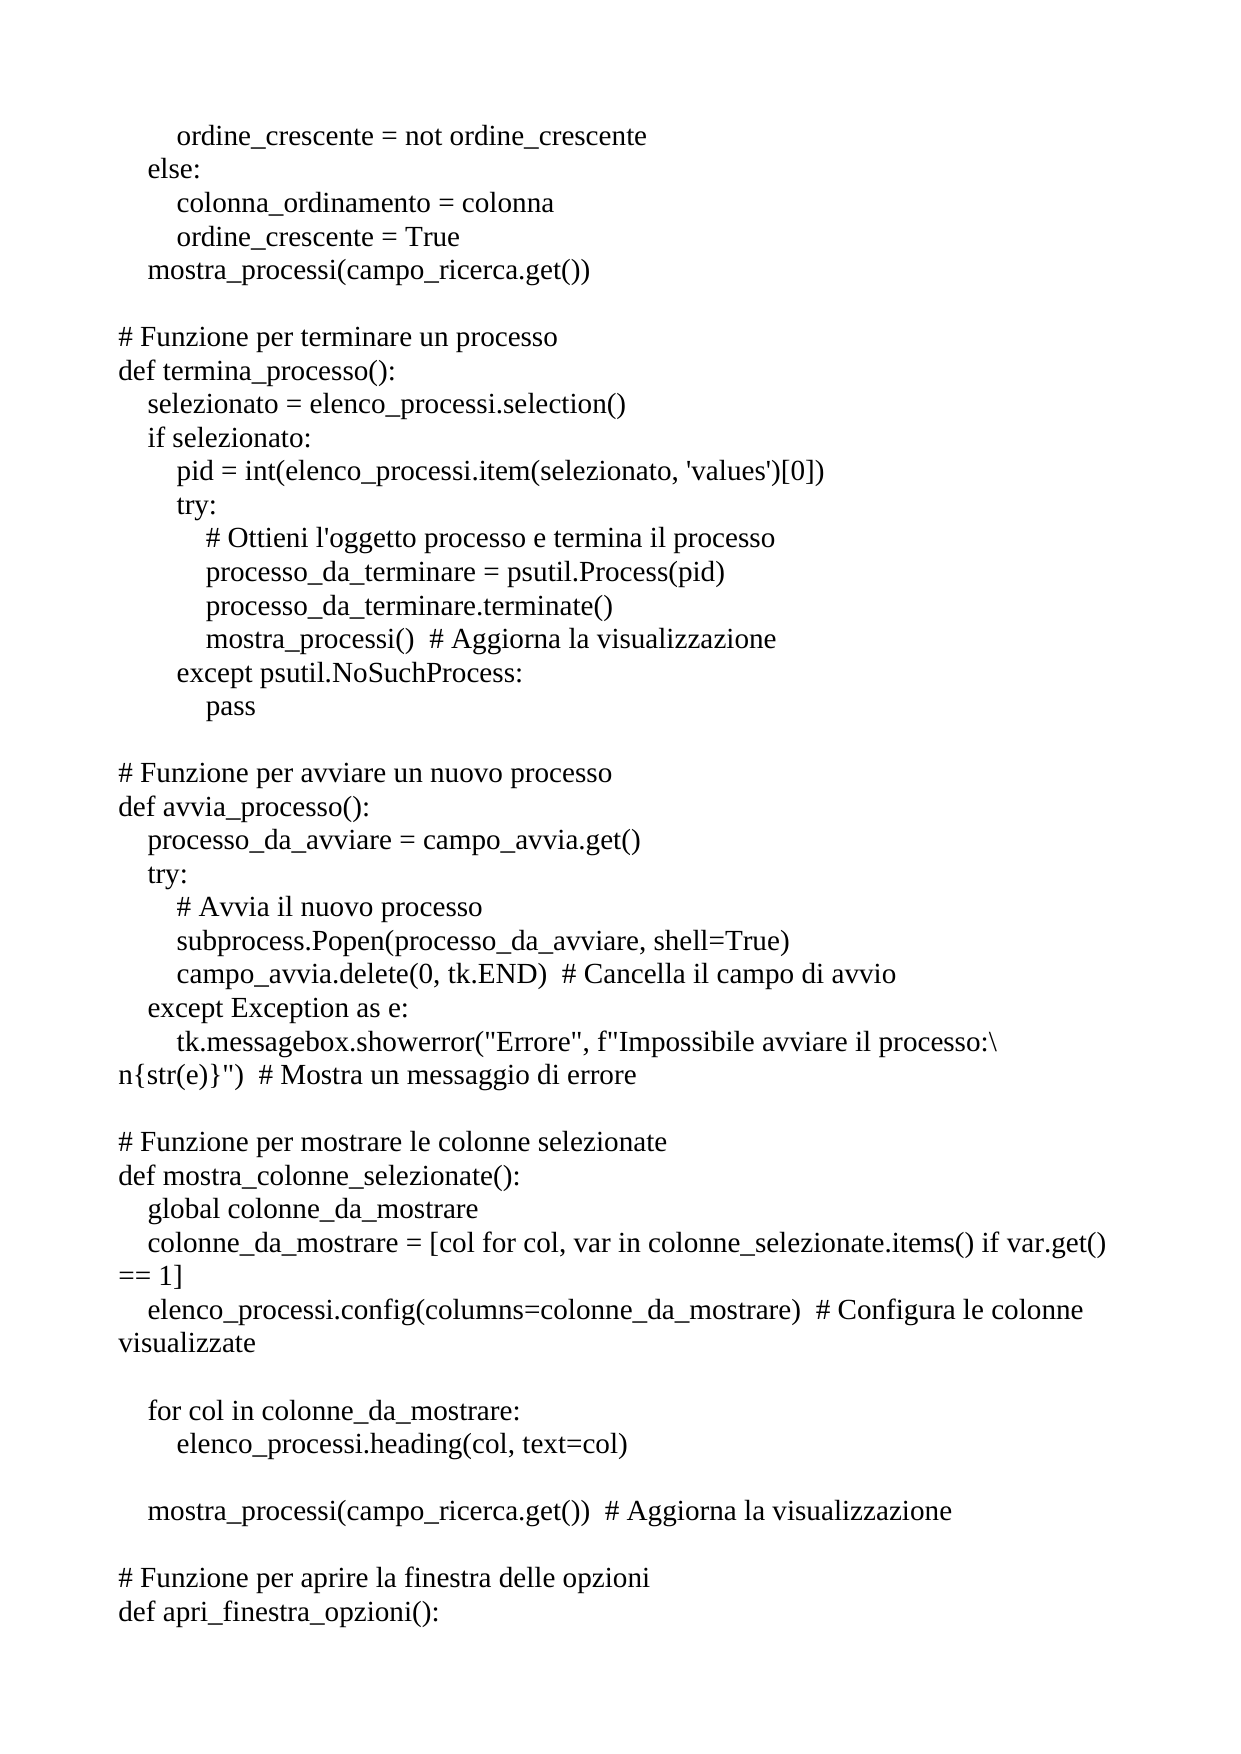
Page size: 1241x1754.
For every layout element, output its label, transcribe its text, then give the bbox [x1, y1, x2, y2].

text selezionato = elenco_processi.selection() [118, 386, 1122, 420]
text elenco_processi.heading(col, text=col) [118, 1426, 1122, 1460]
text def apri_finestra_opzioni(): [118, 1594, 1122, 1627]
text campo_avvia.delete(0, tk.END) # Cancella il campo di avvio [118, 957, 1122, 990]
text # Avvia il nuovo processo [118, 889, 1122, 923]
text tk.messagebox.showerror("Errore", f"Impossibile avviare il processo:\n{str(e)}") # Mostra un messaggio di errore [118, 1024, 1122, 1091]
text # Ottieni l'oggetto processo e termina il processo [118, 521, 1122, 554]
text for col in colonne_da_mostrare: [118, 1393, 1122, 1426]
text processo_da_avviare = campo_avvia.get() [118, 822, 1122, 856]
text global colonne_da_mostrare [118, 1191, 1122, 1225]
text try: [118, 487, 1122, 521]
text elenco_processi.config(columns=colonne_da_mostrare) # Configura le colonne visualizzate [118, 1292, 1122, 1359]
text ordine_crescente = not ordine_crescente [118, 118, 1122, 152]
text # Funzione per avviare un nuovo processo [118, 755, 1122, 789]
text mostra_processi(campo_ricerca.get()) [118, 252, 1122, 286]
text try: [118, 856, 1122, 889]
text # Funzione per mostrare le colonne selezionate [118, 1124, 1122, 1158]
text # Funzione per terminare un processo [118, 319, 1122, 353]
text colonne_da_mostrare = [col for col, var in colonne_selezionate.items() if var.get() == 1] [118, 1225, 1122, 1292]
text processo_da_terminare = psutil.Process(pid) [118, 554, 1122, 588]
text except psutil.NoSuchProcess: [118, 655, 1122, 688]
text mostra_processi(campo_ricerca.get()) # Aggiorna la visualizzazione [118, 1493, 1122, 1527]
text colonna_ordinamento = colonna [118, 185, 1122, 219]
text if selezionato: [118, 420, 1122, 453]
text processo_da_terminare.terminate() [118, 588, 1122, 621]
text def mostra_colonne_selezionate(): [118, 1158, 1122, 1191]
text ordine_crescente = True [118, 219, 1122, 252]
text else: [118, 152, 1122, 185]
text pid = int(elenco_processi.item(selezionato, 'values')[0]) [118, 453, 1122, 487]
text mostra_processi() # Aggiorna la visualizzazione [118, 621, 1122, 655]
text subprocess.Popen(processo_da_avviare, shell=True) [118, 923, 1122, 957]
text # Funzione per aprire la finestra delle opzioni [118, 1560, 1122, 1594]
text pass [118, 688, 1122, 722]
text def avvia_processo(): [118, 789, 1122, 822]
text except Exception as e: [118, 990, 1122, 1024]
text def termina_processo(): [118, 353, 1122, 386]
